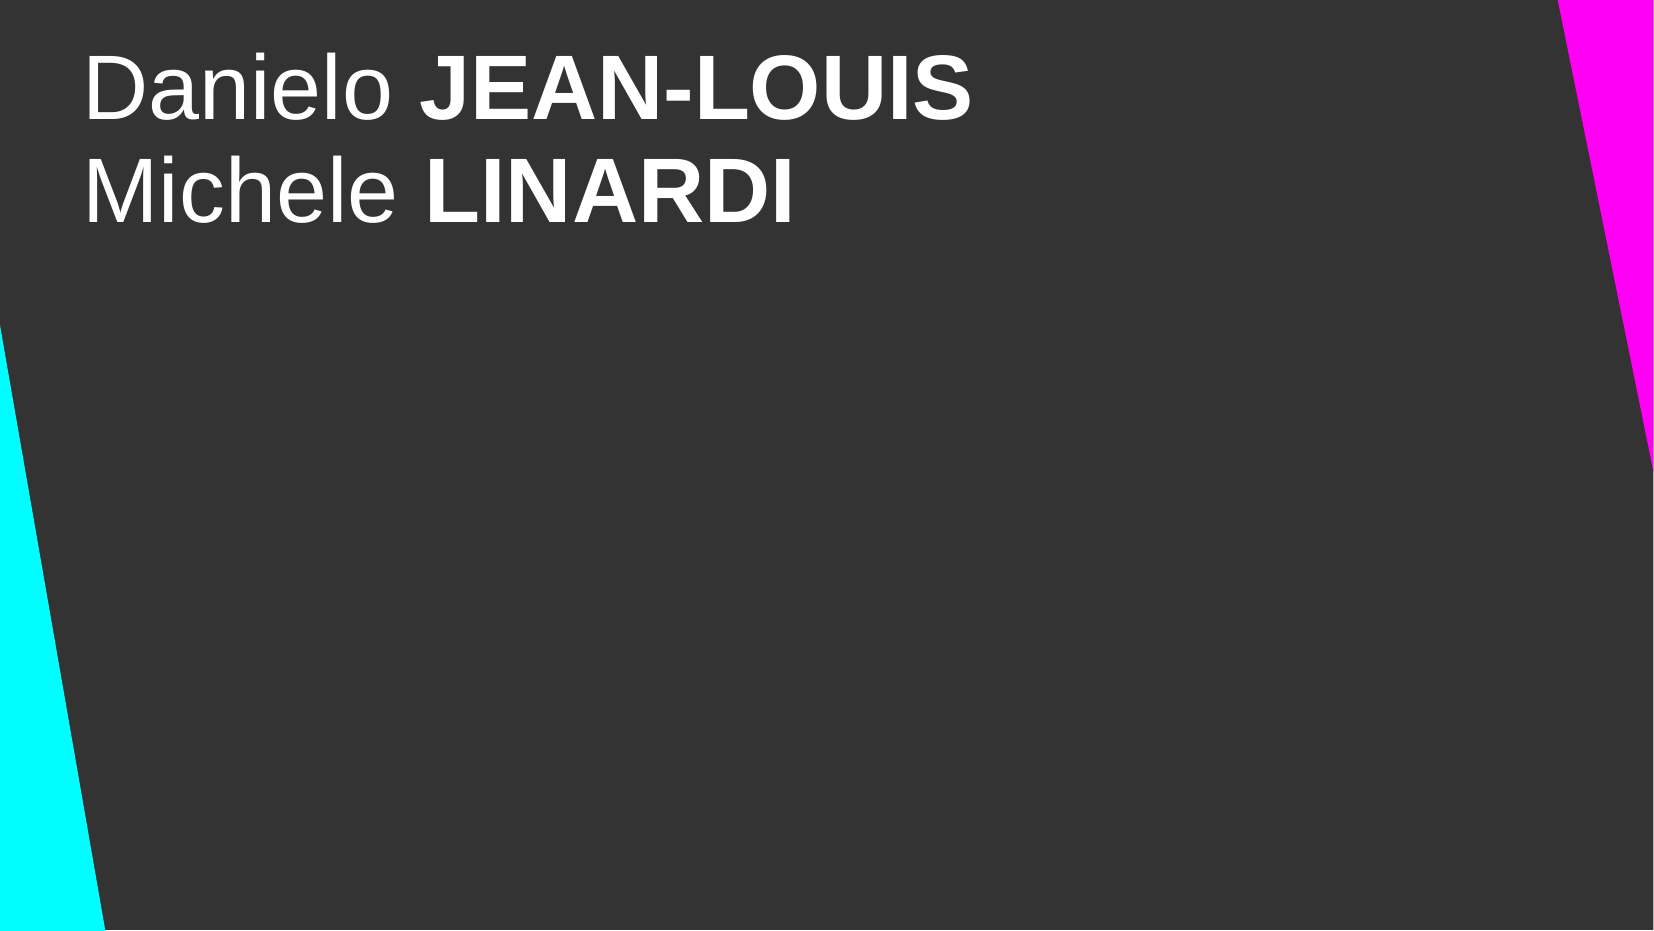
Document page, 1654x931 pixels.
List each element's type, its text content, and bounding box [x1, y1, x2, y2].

text_box [0, 325, 106, 931]
text_box [1557, 0, 1654, 475]
subtitle Danielo JEAN-LOUIS Michele LINARDI [82, 36, 1571, 758]
